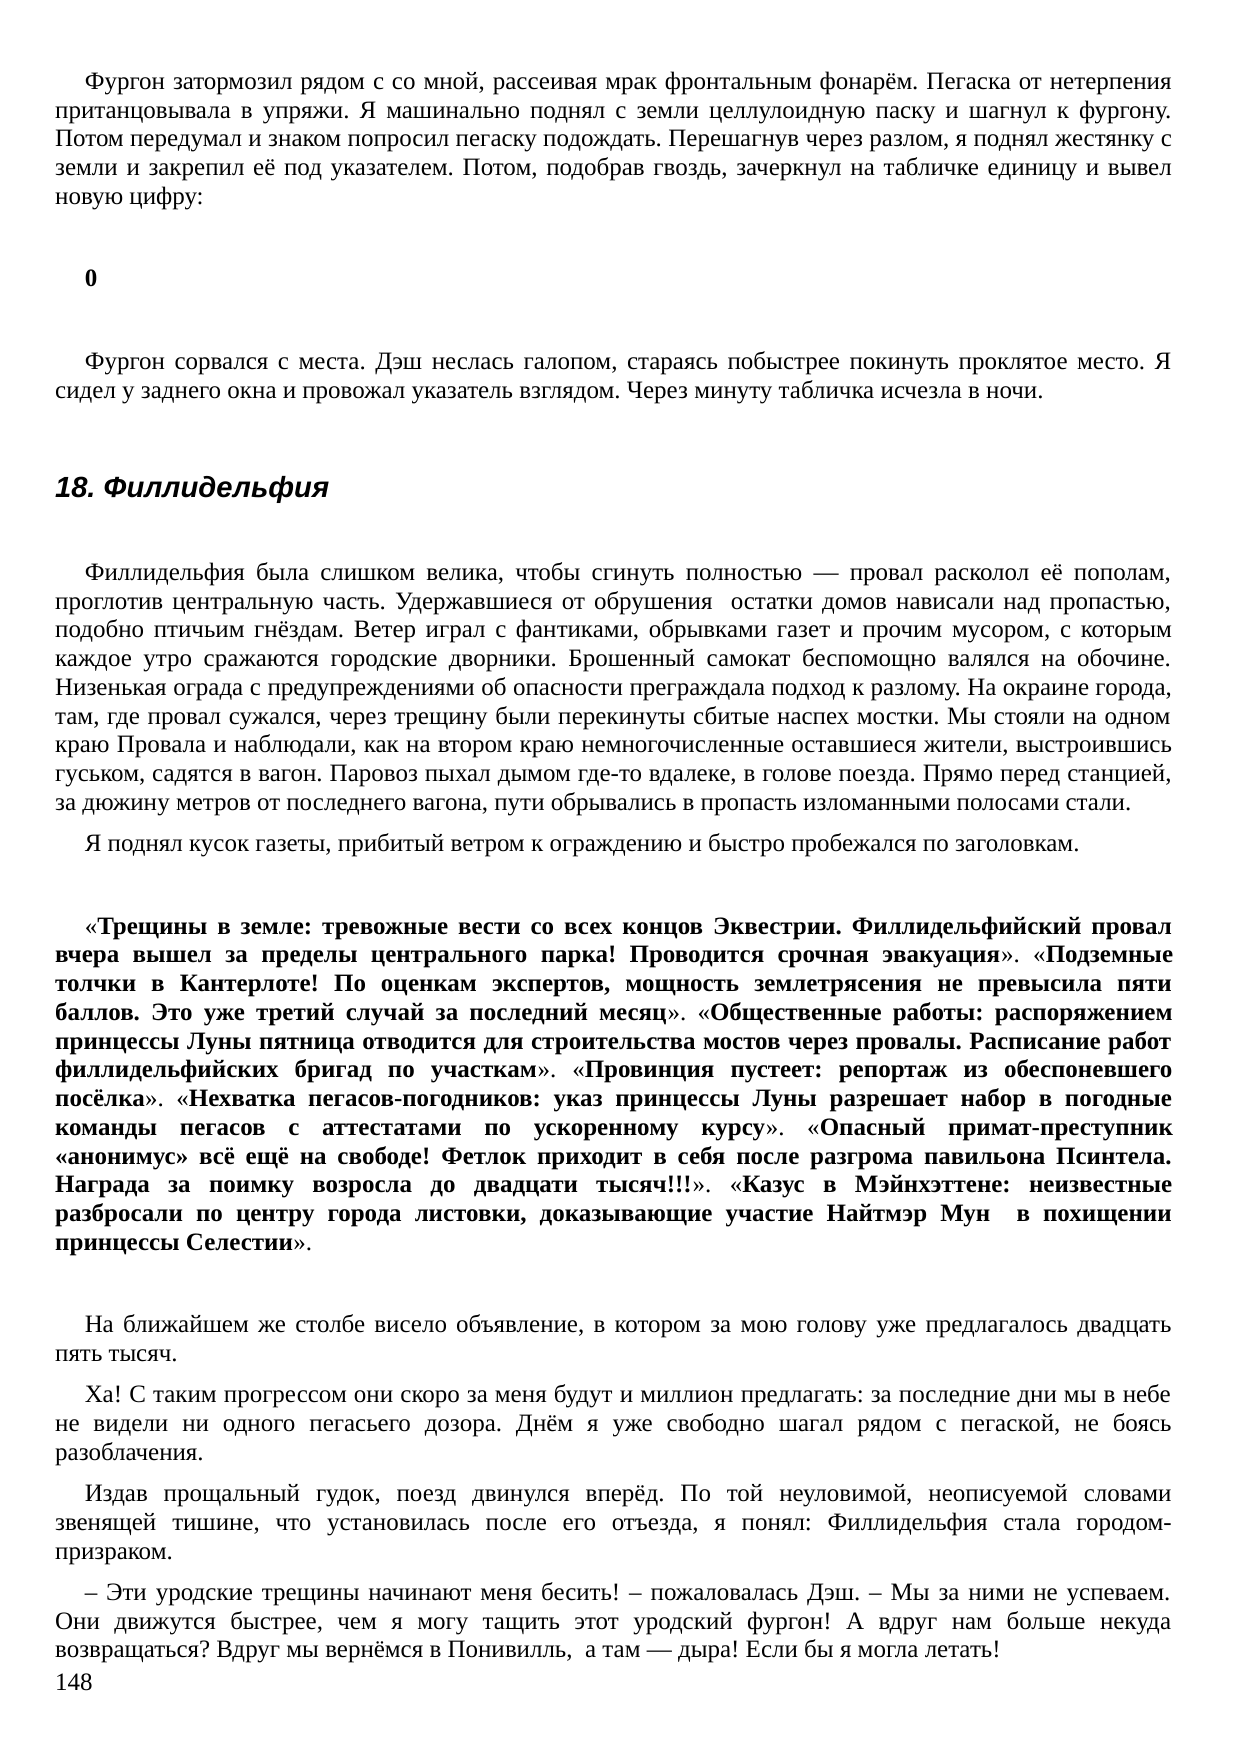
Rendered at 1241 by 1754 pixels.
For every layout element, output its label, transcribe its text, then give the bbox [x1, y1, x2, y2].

text Филлидельфия была слишком велика, чтобы сгинуть полностью — провал расколол её пополам, проглотив центральную часть. Удержавшиеся от обрушения остатки домов нависали над пропастью, подобно птичьим гнёздам. Ветер играл с фантиками, обрывками газет и прочим мусором, с которым каждое утро сражаются городские дворники. Брошенный самокат беспомощно валялся на обочине. Низенькая ограда с предупреждениями об опасности преграждала подход к разлому. На окраине города, там, где провал сужался, через трещину были перекинуты сбитые наспех мостки. Мы стояли на одном краю Провала и наблюдали, как на втором краю немногочисленные оставшиеся жители, выстроившись гуськом, садятся в вагон. Паровоз пыхал дымом где-то вдалеке, в голове поезда. Прямо перед станцией, за дюжину метров от последнего вагона, пути обрывались в пропасть изломанными полосами стали. [55, 557, 1173, 816]
text Фургон затормозил рядом с со мной, рассеивая мрак фронтальным фонарём. Пегаска от нетерпения пританцовывала в упряжи. Я машинально поднял с земли целлулоидную паску и шагнул к фургону. Потом передумал и знаком попросил пегаску подождать. Перешагнув через разлом, я поднял жестянку с земли и закрепил её под указателем. Потом, подобрав гвоздь, зачеркнул на табличке единицу и вывел новую цифру: [55, 66, 1173, 210]
text На ближайшем же столбе висело объявление, в котором за мою голову уже предлагалось двадцать пять тысяч. [55, 1309, 1173, 1367]
text 0 [55, 263, 1173, 292]
text «Трещины в земле: тревожные вести со всех концов Эквестрии. Филлидельфийский провал вчера вышел за пределы центрального парка! Проводится срочная эвакуация». «Подземные толчки в Кантерлоте! По оценкам экспертов, мощность землетрясения не превысила пяти баллов. Это уже третий случай за последний месяц». «Общественные работы: распоряжением принцессы Луны пятница отводится для строительства мостов через провалы. Расписание работ филлидельфийских бригад по участкам». «Провинция пустеет: репортаж из обеспоневшего посёлка». «Нехватка пегасов-погодников: указ принцессы Луны разрешает набор в погодные команды пегасов с аттестатами по ускоренному курсу». «Опасный примат-преступник «анонимус» всё ещё на свободе! Фетлок приходит в себя после разгрома павильона Псинтела. Награда за поимку возросла до двадцати тысяч!!!». «Казус в Мэйнхэттене: неизвестные разбросали по центру города листовки, доказывающие участие Найтмэр Мун в похищении принцессы Селестии». [55, 911, 1173, 1256]
text Я поднял кусок газеты, прибитый ветром к ограждению и быстро пробежался по заголовкам. [55, 828, 1173, 857]
text Ха! С таким прогрессом они скоро за меня будут и миллион предлагать: за последние дни мы в небе не видели ни одного пегасьего дозора. Днём я уже свободно шагал рядом с пегаской, не боясь разоблачения. [55, 1379, 1173, 1466]
text Фургон сорвался с места. Дэш неслась галопом, стараясь побыстрее покинуть проклятое место. Я сидел у заднего окна и провожал указатель взглядом. Через минуту табличка исчезла в ночи. [55, 346, 1173, 403]
text – Эти уродские трещины начинают меня бесить! – пожаловалась Дэш. – Мы за ними не успеваем. Они движутся быстрее, чем я могу тащить этот уродский фургон! А вдруг нам больше некуда возвращаться? Вдруг мы вернёмся в Понивилль, а там — дыра! Если бы я могла летать! [55, 1577, 1173, 1663]
text Издав прощальный гудок, поезд двинулся вперёд. По той неуловимой, неописуемой словами звенящей тишине, что установилась после его отъезда, я понял: Филлидельфия стала городом-призраком. [55, 1478, 1173, 1564]
subtitle 18. Филлидельфия [55, 470, 1173, 503]
